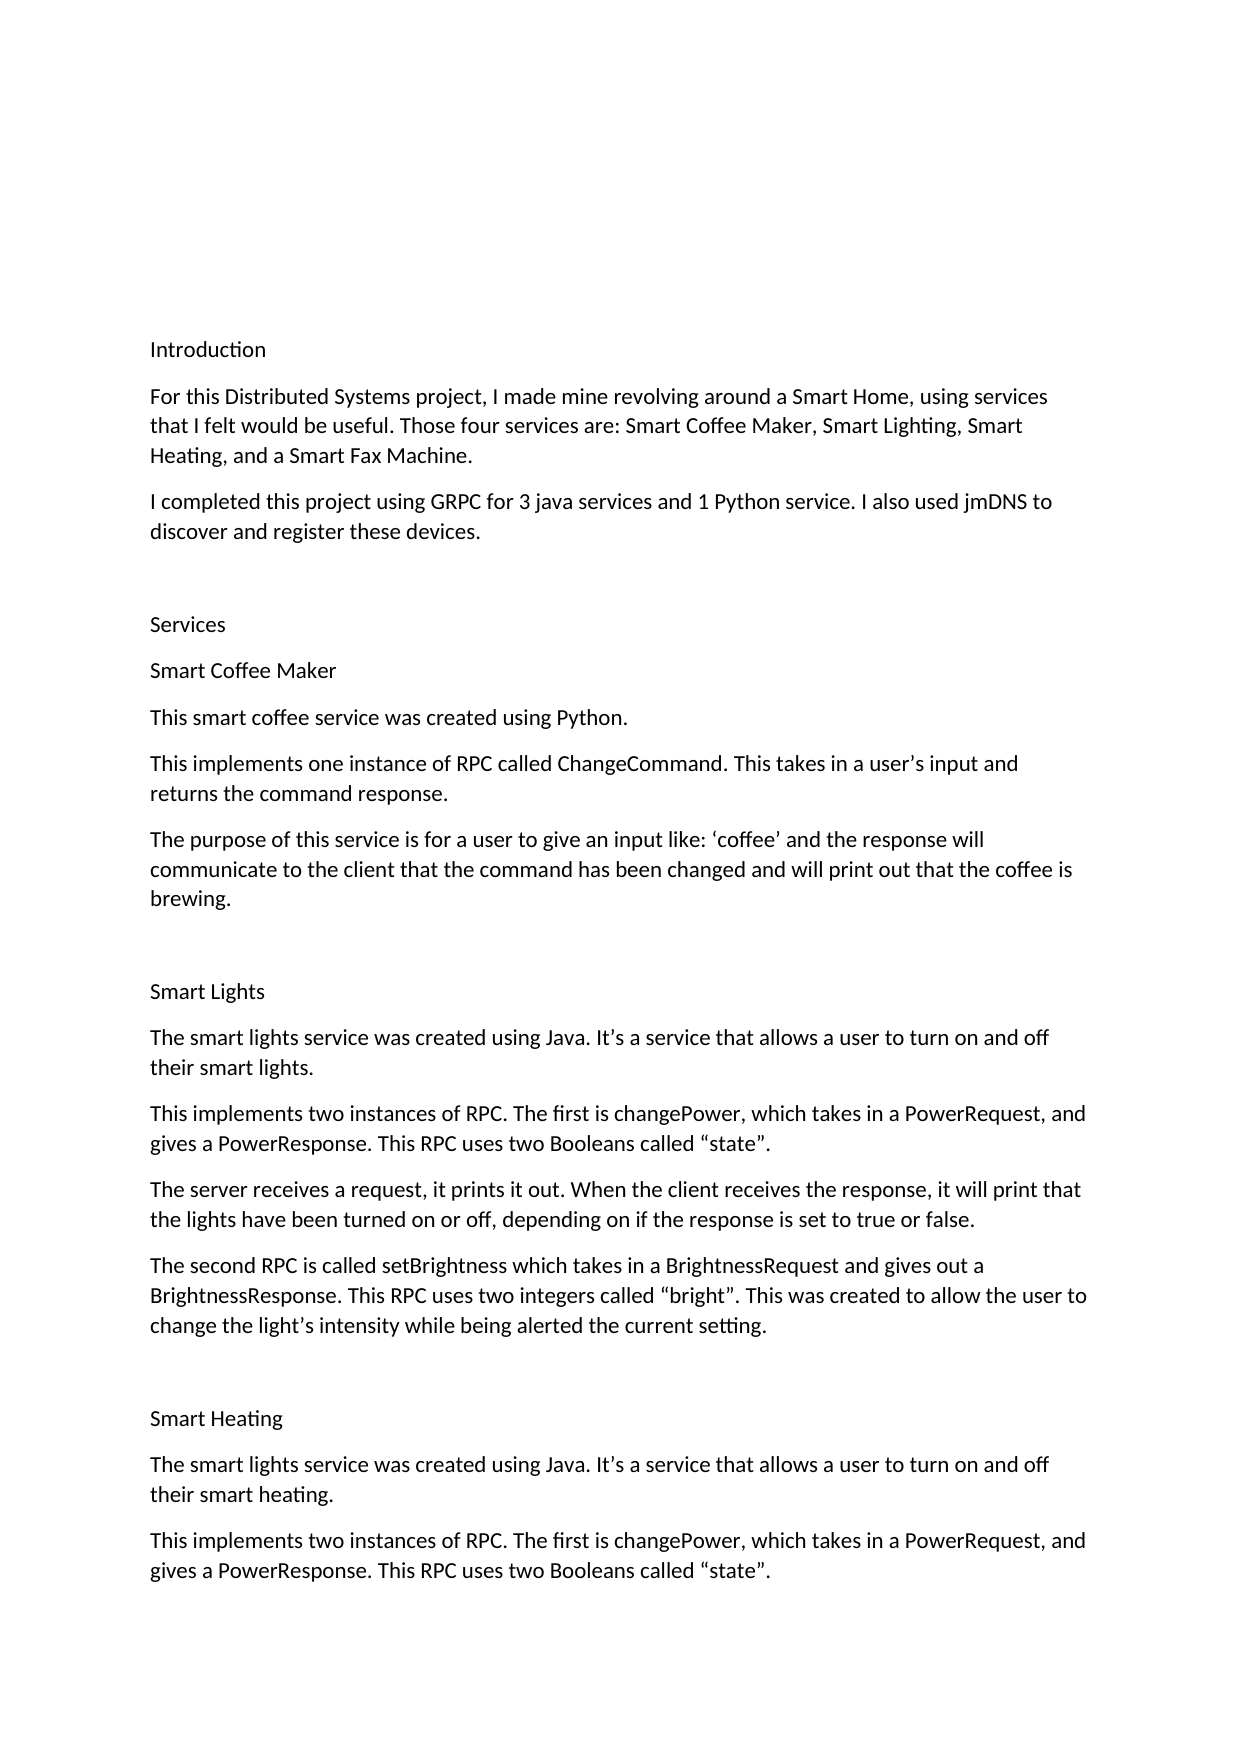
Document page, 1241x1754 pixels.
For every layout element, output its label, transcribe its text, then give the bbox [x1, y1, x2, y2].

text Services [150, 610, 1090, 638]
text This implements one instance of RPC called ChangeCommand. This takes in a user’s input and returns the command response. [150, 749, 1090, 807]
text Smart Heating [150, 1404, 1090, 1432]
text I completed this project using GRPC for 3 java services and 1 Python service. I also used jmDNS to discover and register these devices. [150, 487, 1090, 545]
text This smart coffee service was created using Python. [150, 703, 1090, 731]
text The smart lights service was created using Java. It’s a service that allows a user to turn on and off their smart lights. [150, 1023, 1090, 1081]
text This implements two instances of RPC. The first is changePower, which takes in a PowerRequest, and gives a PowerResponse. This RPC uses two Booleans called “state”. [150, 1526, 1090, 1584]
text Smart Lights [150, 977, 1090, 1005]
text The purpose of this service is for a user to give an input like: ‘coffee’ and the response will communicate to the client that the command has been changed and will print out that the coffee is brewing. [150, 825, 1090, 912]
text This implements two instances of RPC. The first is changePower, which takes in a PowerRequest, and gives a PowerResponse. This RPC uses two Booleans called “state”. [150, 1099, 1090, 1157]
text Introduction [150, 335, 1090, 363]
text Smart Coffee Maker [150, 656, 1090, 684]
text The second RPC is called setBrightness which takes in a BrightnessRequest and gives out a BrightnessResponse. This RPC uses two integers called “bright”. This was created to allow the user to change the light’s intensity while being alerted the current setting. [150, 1252, 1090, 1339]
text The smart lights service was created using Java. It’s a service that allows a user to turn on and off their smart heating. [150, 1450, 1090, 1508]
text The server receives a request, it prints it out. When the client receives the response, it will print that the lights have been turned on or off, depending on if the response is set to true or false. [150, 1176, 1090, 1233]
text For this Distributed Systems project, I made mine revolving around a Smart Home, using services that I felt would be useful. Those four services are: Smart Coffee Maker, Smart Lighting, Smart Heating, and a Smart Fax Machine. [150, 382, 1090, 469]
